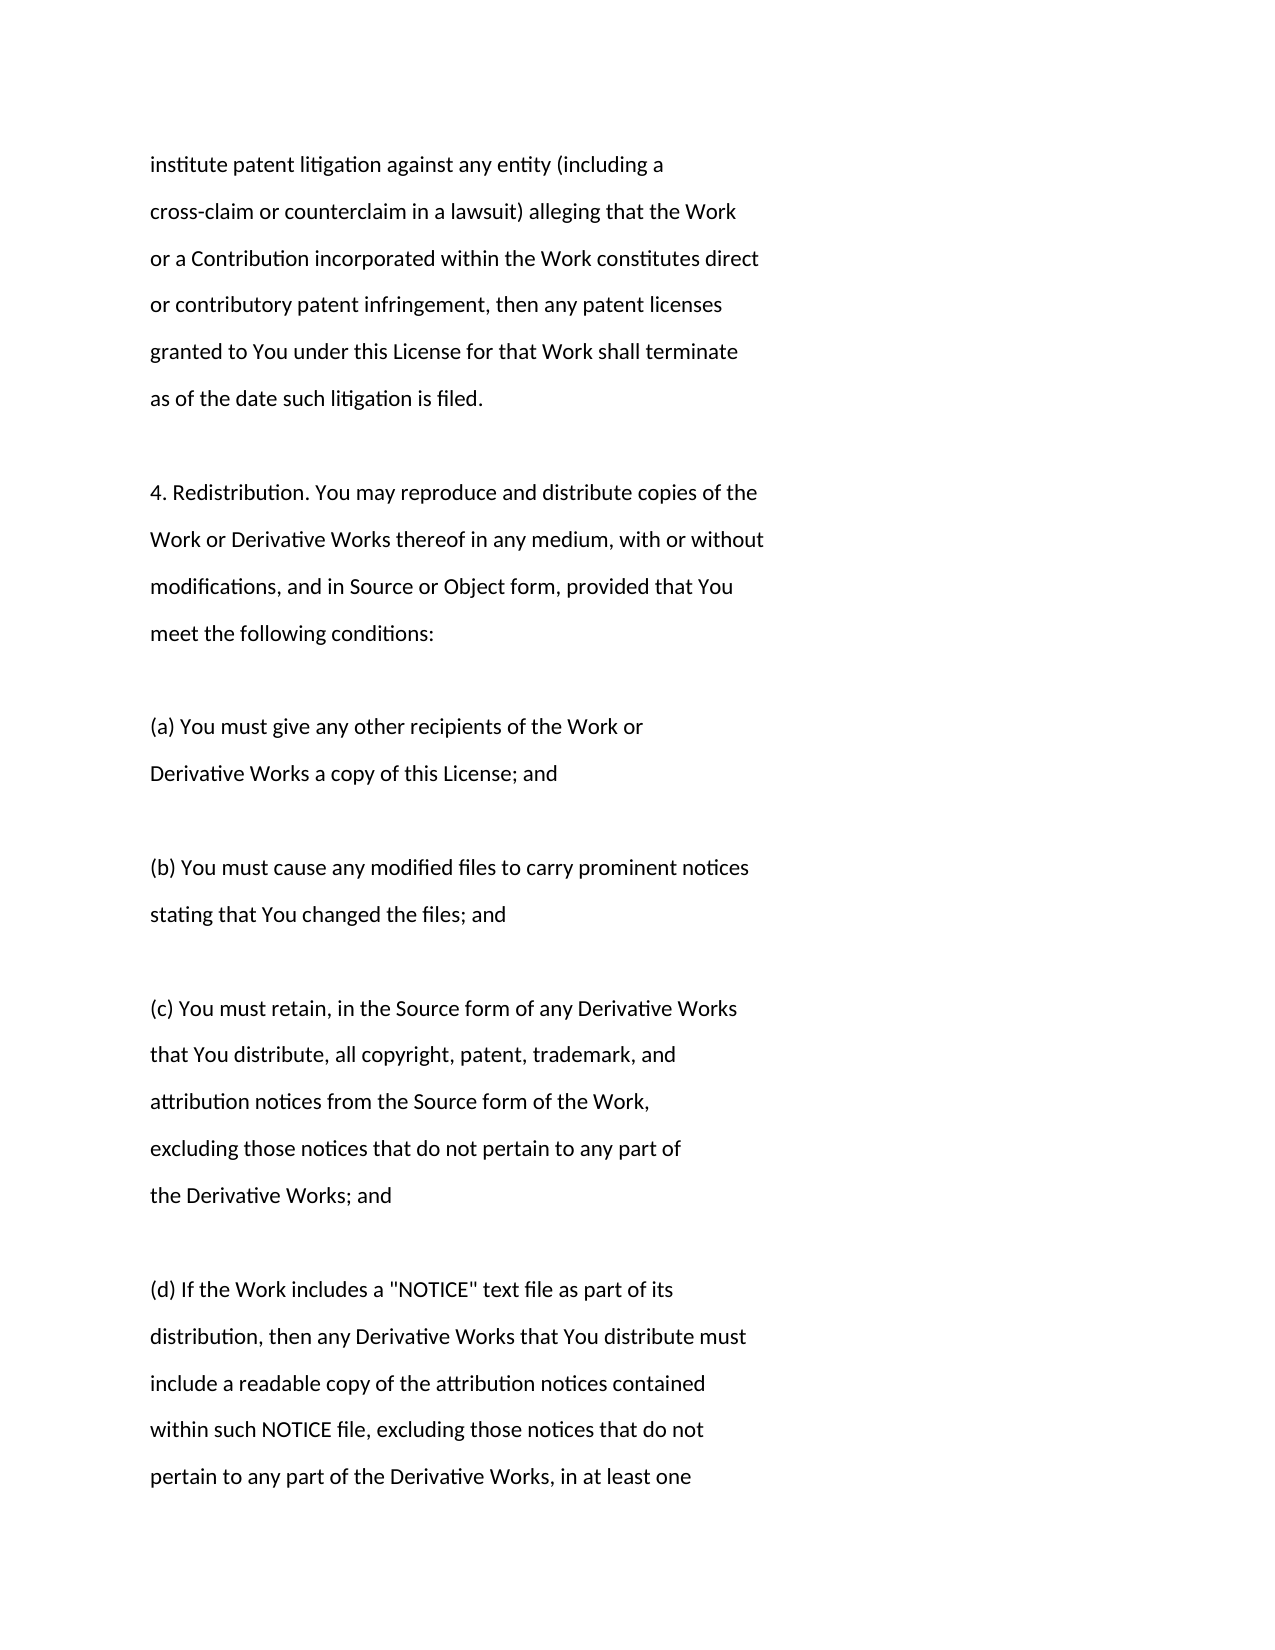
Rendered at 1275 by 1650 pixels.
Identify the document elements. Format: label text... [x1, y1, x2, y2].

text modifications, and in Source or Object form, provided that You [150, 572, 1125, 600]
text 4. Redistribution. You may reproduce and distribute copies of the [150, 478, 1125, 506]
text (b) You must cause any modified files to carry prominent notices [150, 853, 1125, 881]
text stating that You changed the files; and [150, 900, 1125, 928]
text include a readable copy of the attribution notices contained [150, 1369, 1125, 1397]
text that You distribute, all copyright, patent, trademark, and [150, 1041, 1125, 1069]
text attribution notices from the Source form of the Work, [150, 1087, 1125, 1116]
text within such NOTICE file, excluding those notices that do not [150, 1416, 1125, 1444]
text or a Contribution incorporated within the Work constitutes direct [150, 244, 1125, 272]
text Derivative Works a copy of this License; and [150, 759, 1125, 787]
text granted to You under this License for that Work shall terminate [150, 337, 1125, 366]
text distribution, then any Derivative Works that You distribute must [150, 1322, 1125, 1350]
text pertain to any part of the Derivative Works, in at least one [150, 1462, 1125, 1491]
text institute patent litigation against any entity (including a [150, 150, 1125, 178]
text meet the following conditions: [150, 619, 1125, 647]
text excluding those notices that do not pertain to any part of [150, 1134, 1125, 1162]
text or contributory patent infringement, then any patent licenses [150, 291, 1125, 319]
text as of the date such litigation is filed. [150, 384, 1125, 412]
text Work or Derivative Works thereof in any medium, with or without [150, 525, 1125, 553]
text the Derivative Works; and [150, 1181, 1125, 1209]
text (d) If the Work includes a "NOTICE" text file as part of its [150, 1275, 1125, 1303]
text (a) You must give any other recipients of the Work or [150, 712, 1125, 741]
text (c) You must retain, in the Source form of any Derivative Works [150, 994, 1125, 1022]
text cross-claim or counterclaim in a lawsuit) alleging that the Work [150, 197, 1125, 225]
